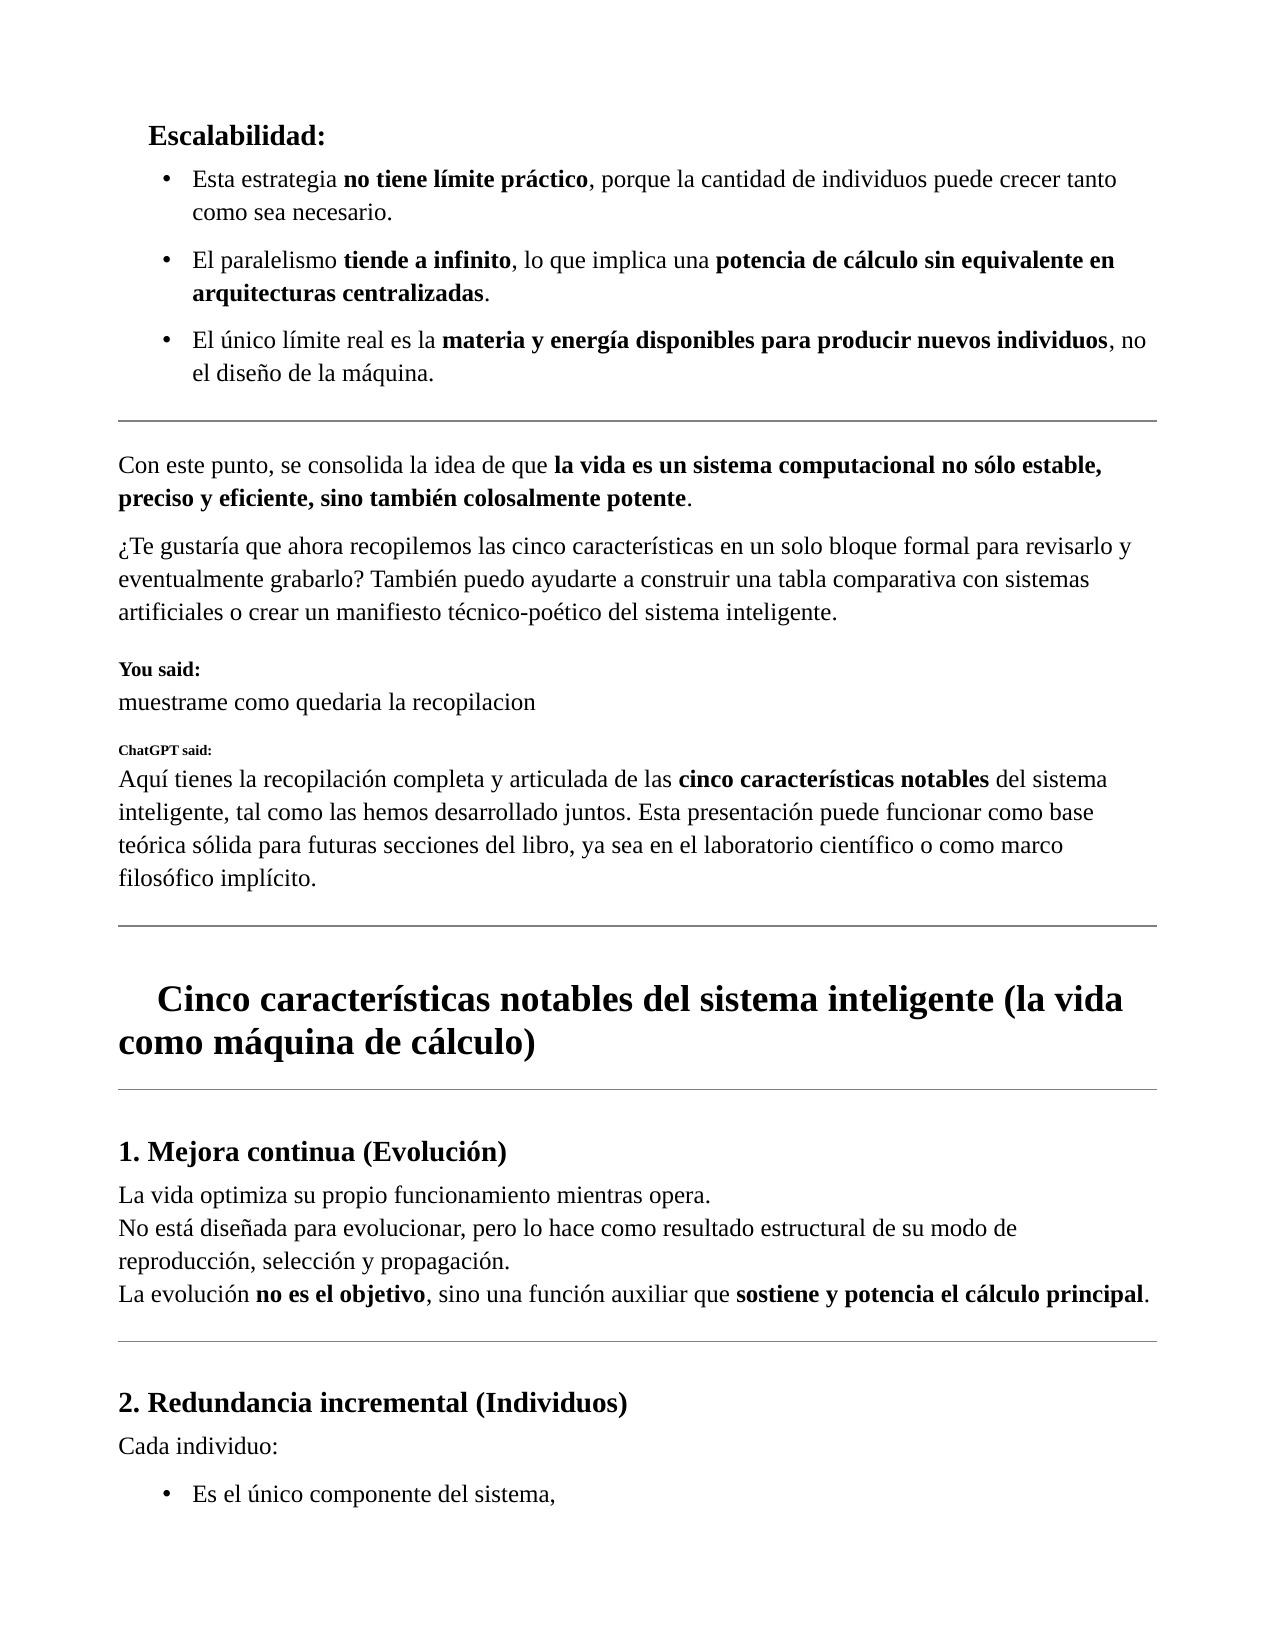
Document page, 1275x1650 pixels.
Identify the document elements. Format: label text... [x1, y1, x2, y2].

list El paralelismo tiende a infinito, lo que implica una potencia de cálculo sin equivalente en arquitecturas centralizadas. [162, 245, 1157, 307]
text La vida optimiza su propio funcionamiento mientras opera. No está diseñada para evolucionar, pero lo hace como resultado estructural de su modo de reproducción, selección y propagación. La evolución no es el objetivo, sino una función auxiliar que sostiene y potencia el cálculo principal. [118, 1180, 1157, 1307]
text muestrame como quedaria la recopilacion [118, 687, 1157, 716]
subtitle 1. Mejora continua (Evolución) [118, 1134, 1157, 1167]
text Aquí tienes la recopilación completa y articulada de las cinco características notables del sistema inteligente, tal como las hemos desarrollado juntos. Esta presentación puede funcionar como base teórica sólida para futuras secciones del libro, ya sea en el laboratorio científico o como marco filosófico implícito. [118, 764, 1157, 892]
list El único límite real es la materia y energía disponibles para producir nuevos individuos, no el diseño de la máquina. [162, 325, 1157, 387]
subtitle You said: [118, 657, 1157, 681]
list Es el único componente del sistema, [162, 1479, 1157, 1508]
subtitle ChatGPT said: [118, 741, 1157, 758]
list Esta estrategia no tiene límite práctico, porque la cantidad de individuos puede crecer tanto como sea necesario. [162, 164, 1157, 226]
subtitle 2. Redundancia incremental (Individuos) [118, 1385, 1157, 1419]
text Con este punto, se consolida la idea de que la vida es un sistema computacional no sólo estable, preciso y eficiente, sino también colosalmente potente. [118, 450, 1157, 512]
text ¿Te gustaría que ahora recopilemos las cinco características en un solo bloque formal para revisarlo y eventualmente grabarlo? También puedo ayudarte a construir una tabla comparativa con sistemas artificiales o crear un manifiesto técnico-poético del sistema inteligente. [118, 531, 1157, 626]
text Cada individuo: [118, 1431, 1157, 1460]
subtitle 🔁 Escalabilidad: [118, 118, 1157, 152]
subtitle 🧠 Cinco características notables del sistema inteligente (la vida como máquina de cálculo) [118, 976, 1157, 1062]
